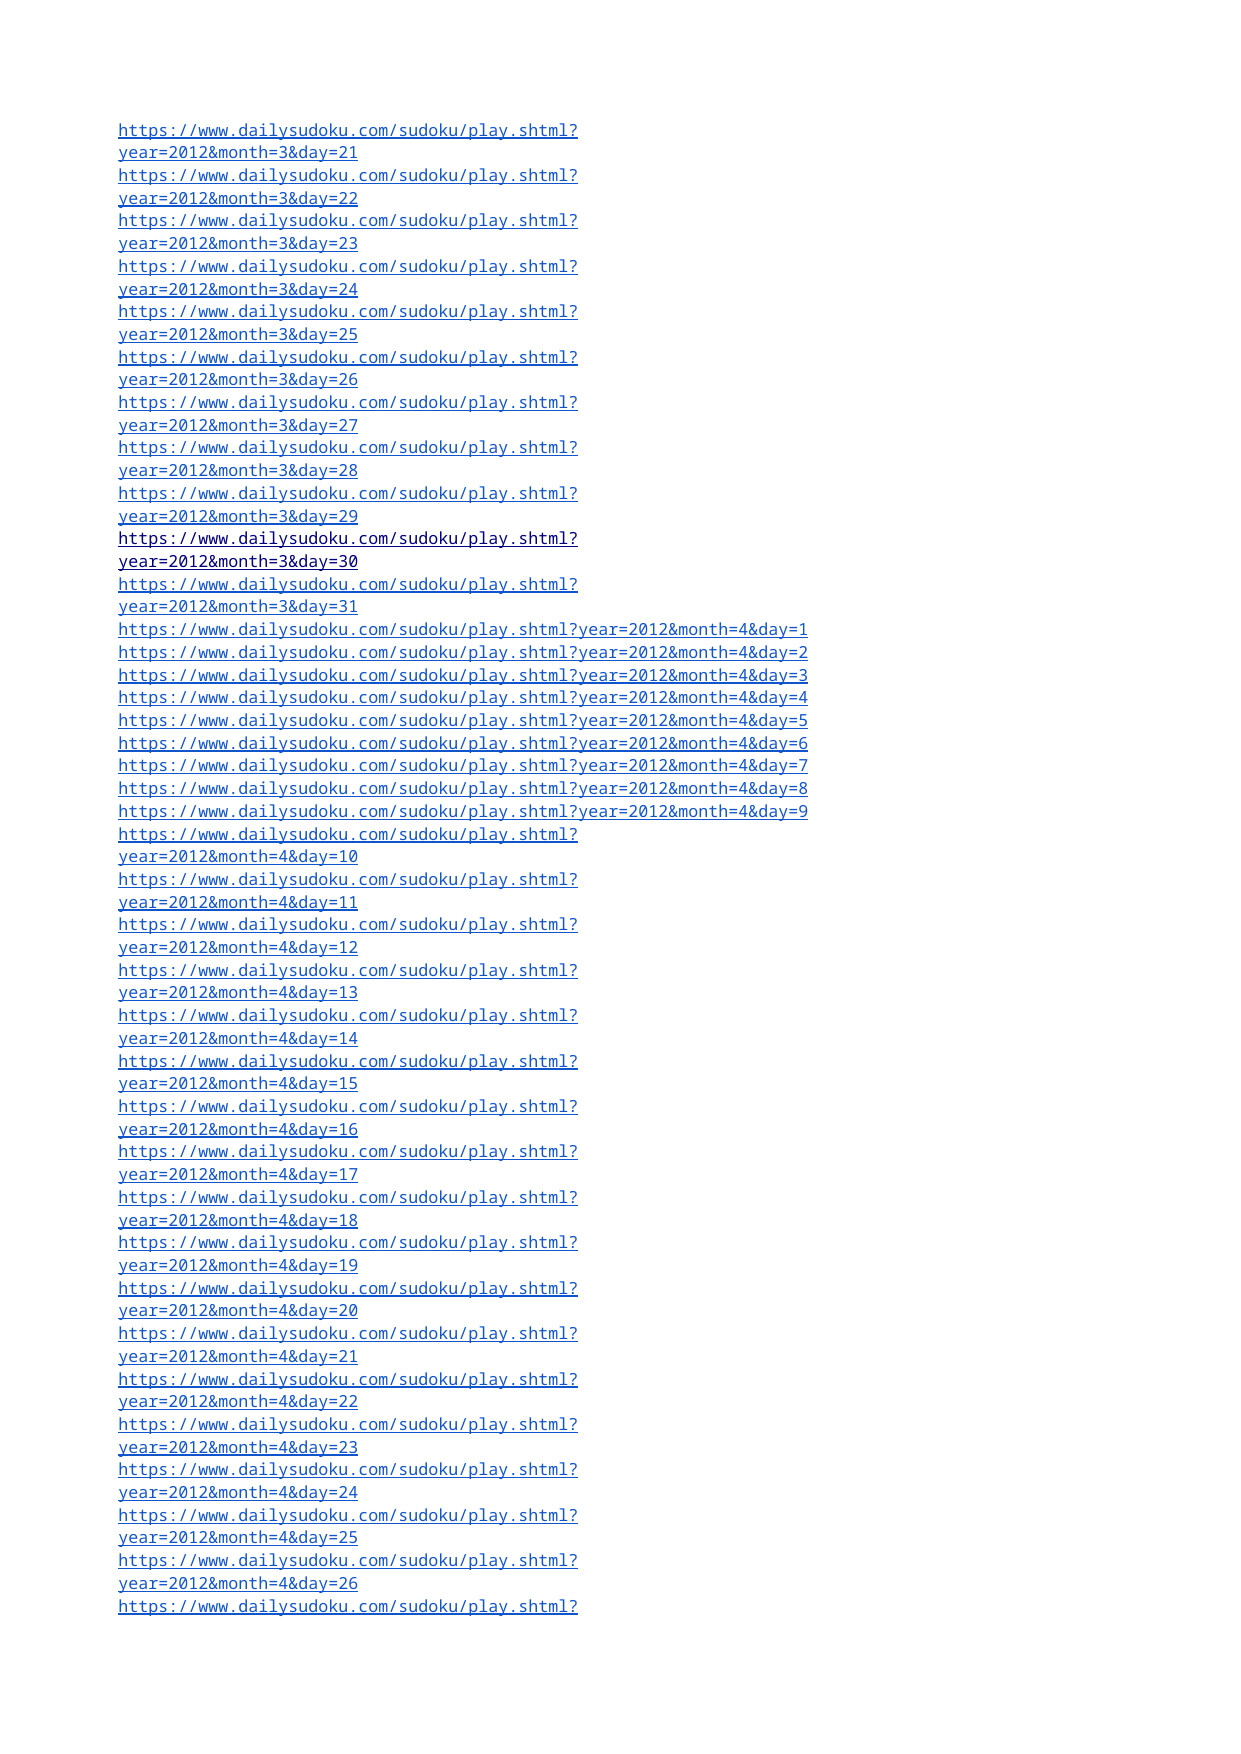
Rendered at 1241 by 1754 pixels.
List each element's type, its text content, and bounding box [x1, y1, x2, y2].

table_cell https://www.dailysudoku.com/sudoku/play.shtml?year=2012&month=4&day=6 [118, 731, 812, 754]
table_cell https://www.dailysudoku.com/sudoku/play.shtml?year=2012&month=3&day=30 [118, 527, 812, 572]
table_cell https://www.dailysudoku.com/sudoku/play.shtml?year=2012&month=4&day=23 [118, 1413, 812, 1458]
table_cell https://www.dailysudoku.com/sudoku/play.shtml?year=2012&month=3&day=31 [118, 572, 812, 618]
table_cell https://www.dailysudoku.com/sudoku/play.shtml?year=2012&month=4&day=8 [118, 777, 812, 799]
table_cell https://www.dailysudoku.com/sudoku/play.shtml?year=2012&month=4&day=25 [118, 1503, 812, 1549]
table_cell https://www.dailysudoku.com/sudoku/play.shtml?year=2012&month=4&day=22 [118, 1367, 812, 1412]
table_cell https://www.dailysudoku.com/sudoku/play.shtml?year=2012&month=3&day=24 [118, 254, 812, 300]
table_cell https://www.dailysudoku.com/sudoku/play.shtml?year=2012&month=4&day=5 [118, 709, 812, 731]
table_cell https://www.dailysudoku.com/sudoku/play.shtml?year=2012&month=3&day=21 [118, 118, 812, 163]
table_cell https://www.dailysudoku.com/sudoku/play.shtml?year=2012&month=4&day=14 [118, 1004, 812, 1049]
table_cell https://www.dailysudoku.com/sudoku/play.shtml?year=2012&month=4&day=11 [118, 868, 812, 913]
table_cell https://www.dailysudoku.com/sudoku/play.shtml?year=2012&month=4&day=13 [118, 958, 812, 1004]
table_cell https://www.dailysudoku.com/sudoku/play.shtml?year=2012&month=4&day=20 [118, 1276, 812, 1322]
table_cell https://www.dailysudoku.com/sudoku/play.shtml?year=2012&month=4&day=7 [118, 754, 812, 777]
table_cell https://www.dailysudoku.com/sudoku/play.shtml?year=2012&month=4&day=3 [118, 663, 812, 686]
table_cell https://www.dailysudoku.com/sudoku/play.shtml? [118, 1594, 812, 1617]
table_cell https://www.dailysudoku.com/sudoku/play.shtml?year=2012&month=3&day=27 [118, 391, 812, 436]
table_cell https://www.dailysudoku.com/sudoku/play.shtml?year=2012&month=4&day=24 [118, 1458, 812, 1503]
table_cell https://www.dailysudoku.com/sudoku/play.shtml?year=2012&month=4&day=21 [118, 1322, 812, 1367]
table_cell https://www.dailysudoku.com/sudoku/play.shtml?year=2012&month=4&day=17 [118, 1140, 812, 1185]
table_cell https://www.dailysudoku.com/sudoku/play.shtml?year=2012&month=3&day=22 [118, 164, 812, 209]
table_cell https://www.dailysudoku.com/sudoku/play.shtml?year=2012&month=4&day=1 [118, 618, 812, 640]
table_cell https://www.dailysudoku.com/sudoku/play.shtml?year=2012&month=3&day=26 [118, 345, 812, 391]
table_cell https://www.dailysudoku.com/sudoku/play.shtml?year=2012&month=4&day=19 [118, 1231, 812, 1276]
table_cell https://www.dailysudoku.com/sudoku/play.shtml?year=2012&month=4&day=4 [118, 686, 812, 708]
table_cell https://www.dailysudoku.com/sudoku/play.shtml?year=2012&month=3&day=25 [118, 300, 812, 345]
table_cell https://www.dailysudoku.com/sudoku/play.shtml?year=2012&month=4&day=15 [118, 1049, 812, 1094]
table_cell https://www.dailysudoku.com/sudoku/play.shtml?year=2012&month=4&day=16 [118, 1095, 812, 1140]
table_cell https://www.dailysudoku.com/sudoku/play.shtml?year=2012&month=3&day=28 [118, 436, 812, 481]
table_cell https://www.dailysudoku.com/sudoku/play.shtml?year=2012&month=3&day=29 [118, 481, 812, 527]
table_cell https://www.dailysudoku.com/sudoku/play.shtml?year=2012&month=4&day=9 [118, 799, 812, 822]
table_cell https://www.dailysudoku.com/sudoku/play.shtml?year=2012&month=4&day=12 [118, 913, 812, 958]
table_cell https://www.dailysudoku.com/sudoku/play.shtml?year=2012&month=4&day=18 [118, 1185, 812, 1231]
table_cell https://www.dailysudoku.com/sudoku/play.shtml?year=2012&month=4&day=10 [118, 822, 812, 867]
table_cell https://www.dailysudoku.com/sudoku/play.shtml?year=2012&month=4&day=2 [118, 640, 812, 663]
table_cell https://www.dailysudoku.com/sudoku/play.shtml?year=2012&month=3&day=23 [118, 209, 812, 254]
table_cell https://www.dailysudoku.com/sudoku/play.shtml?year=2012&month=4&day=26 [118, 1549, 812, 1594]
